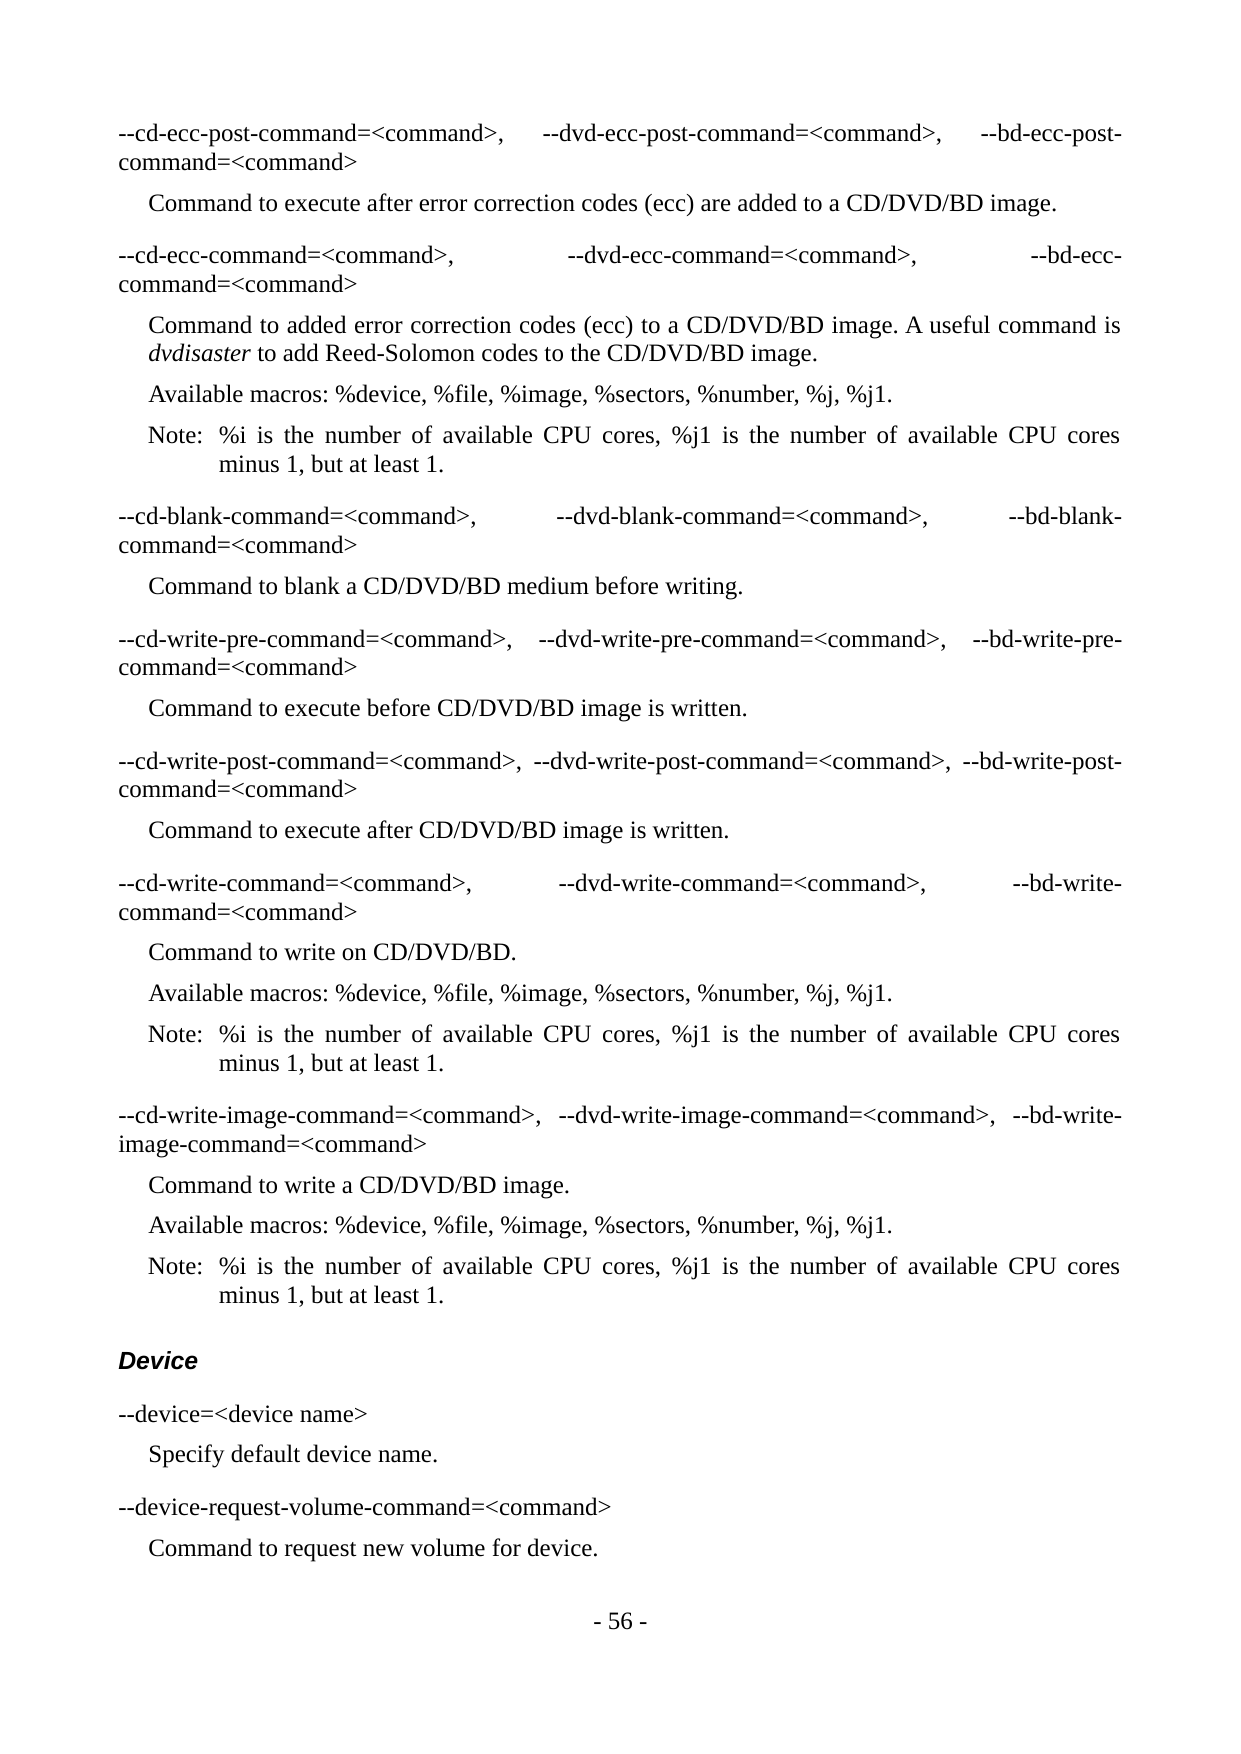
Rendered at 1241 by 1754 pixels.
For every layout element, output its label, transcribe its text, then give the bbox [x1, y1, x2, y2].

title --cd-write-command=<command>, --dvd-write-command=<command>, --bd-write-command=<command> [118, 868, 1122, 926]
text Command to write a CD/DVD/BD image. [148, 1170, 1122, 1199]
title --cd-write-post-command=<command>, --dvd-write-post-command=<command>, --bd-write-post-command=<command> [118, 746, 1122, 803]
text Command to execute after CD/DVD/BD image is written. [148, 815, 1122, 844]
text Note: %i is the number of available CPU cores, %j1 is the number of available CPU cores minus 1, but at least 1. [148, 1019, 1122, 1076]
title --device=<device name> [118, 1399, 1122, 1428]
subtitle Device [118, 1346, 1122, 1374]
title --cd-ecc-post-command=<command>, --dvd-ecc-post-command=<command>, --bd-ecc-post-command=<command> [118, 118, 1122, 176]
title --cd‑blank-command=<command>, --dvd-blank-command=<command>, --bd-blank-command=<command> [118, 501, 1122, 559]
text Note: %i is the number of available CPU cores, %j1 is the number of available CPU cores minus 1, but at least 1. [148, 1251, 1122, 1309]
text Specify default device name. [148, 1439, 1122, 1468]
title --cd-ecc-command=<command>, --dvd-ecc-command=<command>, --bd-ecc-command=<command> [118, 240, 1122, 298]
title --device-request-volume-command=<command> [118, 1492, 1122, 1521]
text Command to added error correction codes (ecc) to a CD/DVD/BD image. A useful command is dvdisaster to add Reed-Solomon codes to the CD/DVD/BD image. [148, 310, 1122, 367]
text Note: %i is the number of available CPU cores, %j1 is the number of available CPU cores minus 1, but at least 1. [148, 420, 1122, 477]
text Command to execute after error correction codes (ecc) are added to a CD/DVD/BD image. [148, 188, 1122, 216]
text Command to blank a CD/DVD/BD medium before writing. [148, 571, 1122, 600]
title --cd-write-pre-command=<command>, --dvd-write-pre-command=<command>, --bd-write-pre-command=<command> [118, 624, 1122, 681]
text Available macros: %device, %file, %image, %sectors, %number, %j, %j1. [148, 978, 1122, 1007]
text Available macros: %device, %file, %image, %sectors, %number, %j, %j1. [148, 379, 1122, 408]
text Command to request new volume for device. [148, 1533, 1122, 1562]
title --cd-write-image-command=<command>, --dvd-write-image-command=<command>, --bd-write-image-command=<command> [118, 1100, 1122, 1158]
text Available macros: %device, %file, %image, %sectors, %number, %j, %j1. [148, 1211, 1122, 1239]
text Command to write on CD/DVD/BD. [148, 937, 1122, 966]
text Command to execute before CD/DVD/BD image is written. [148, 693, 1122, 722]
